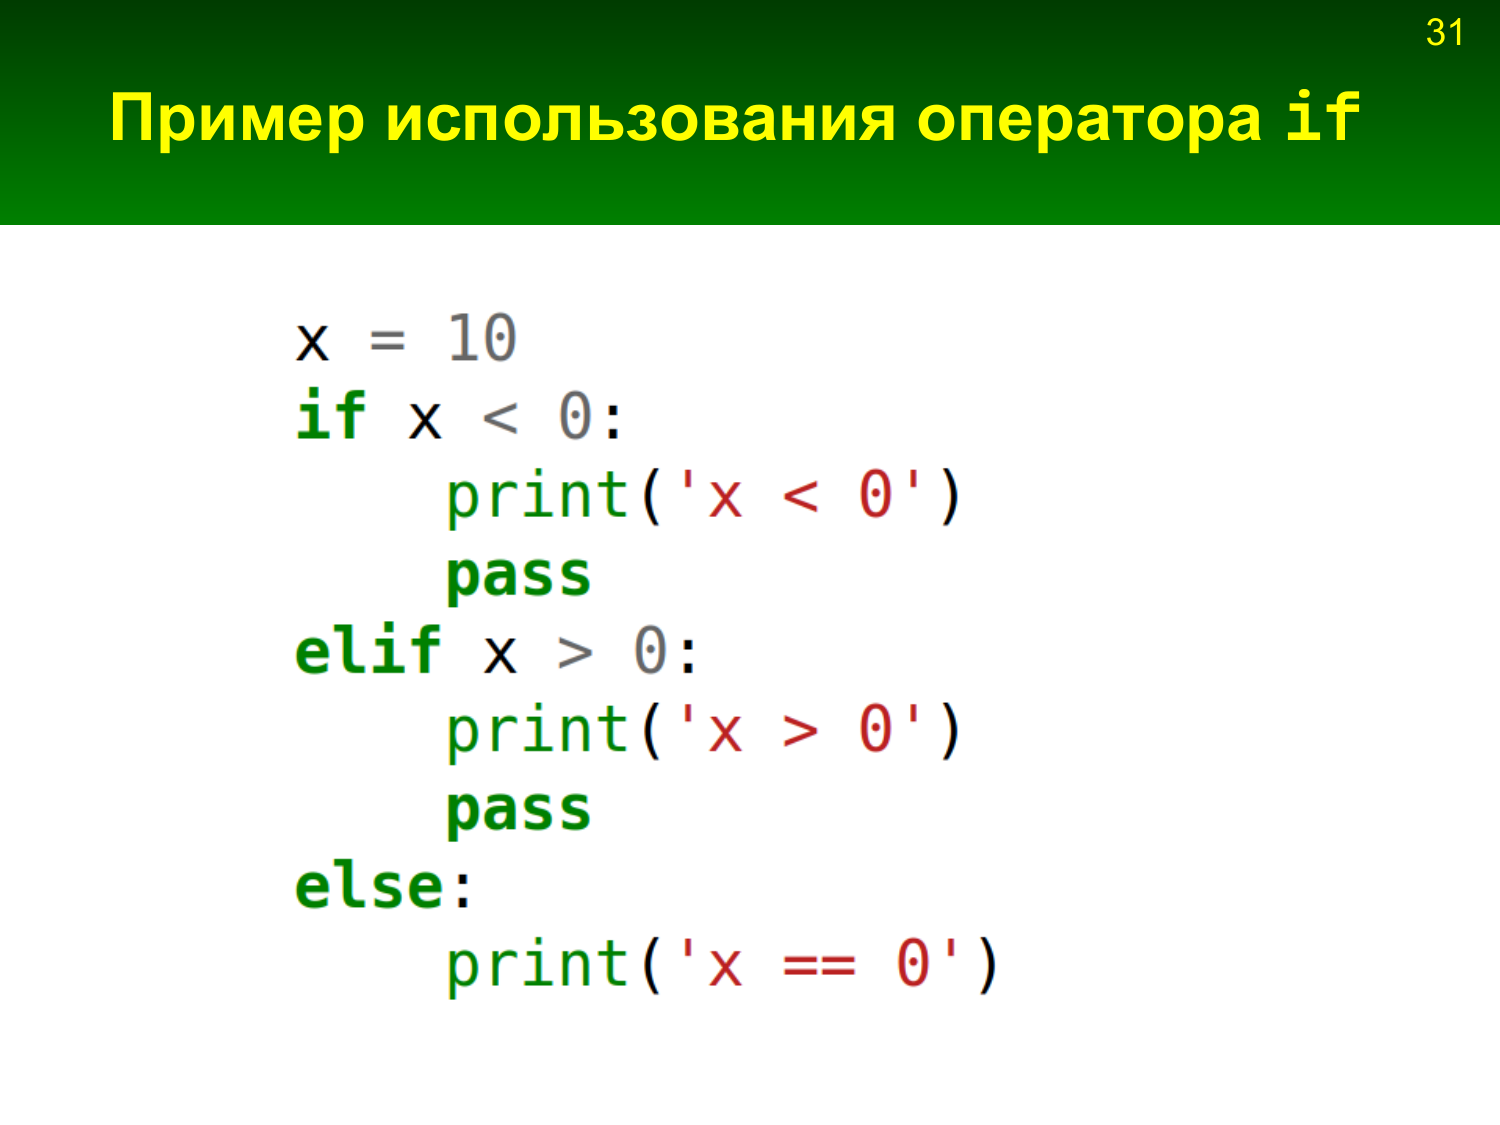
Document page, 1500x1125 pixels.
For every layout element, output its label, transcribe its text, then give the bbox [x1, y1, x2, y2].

title Пример использования оператора if [47, 11, 1426, 215]
picture [272, 295, 1028, 1029]
